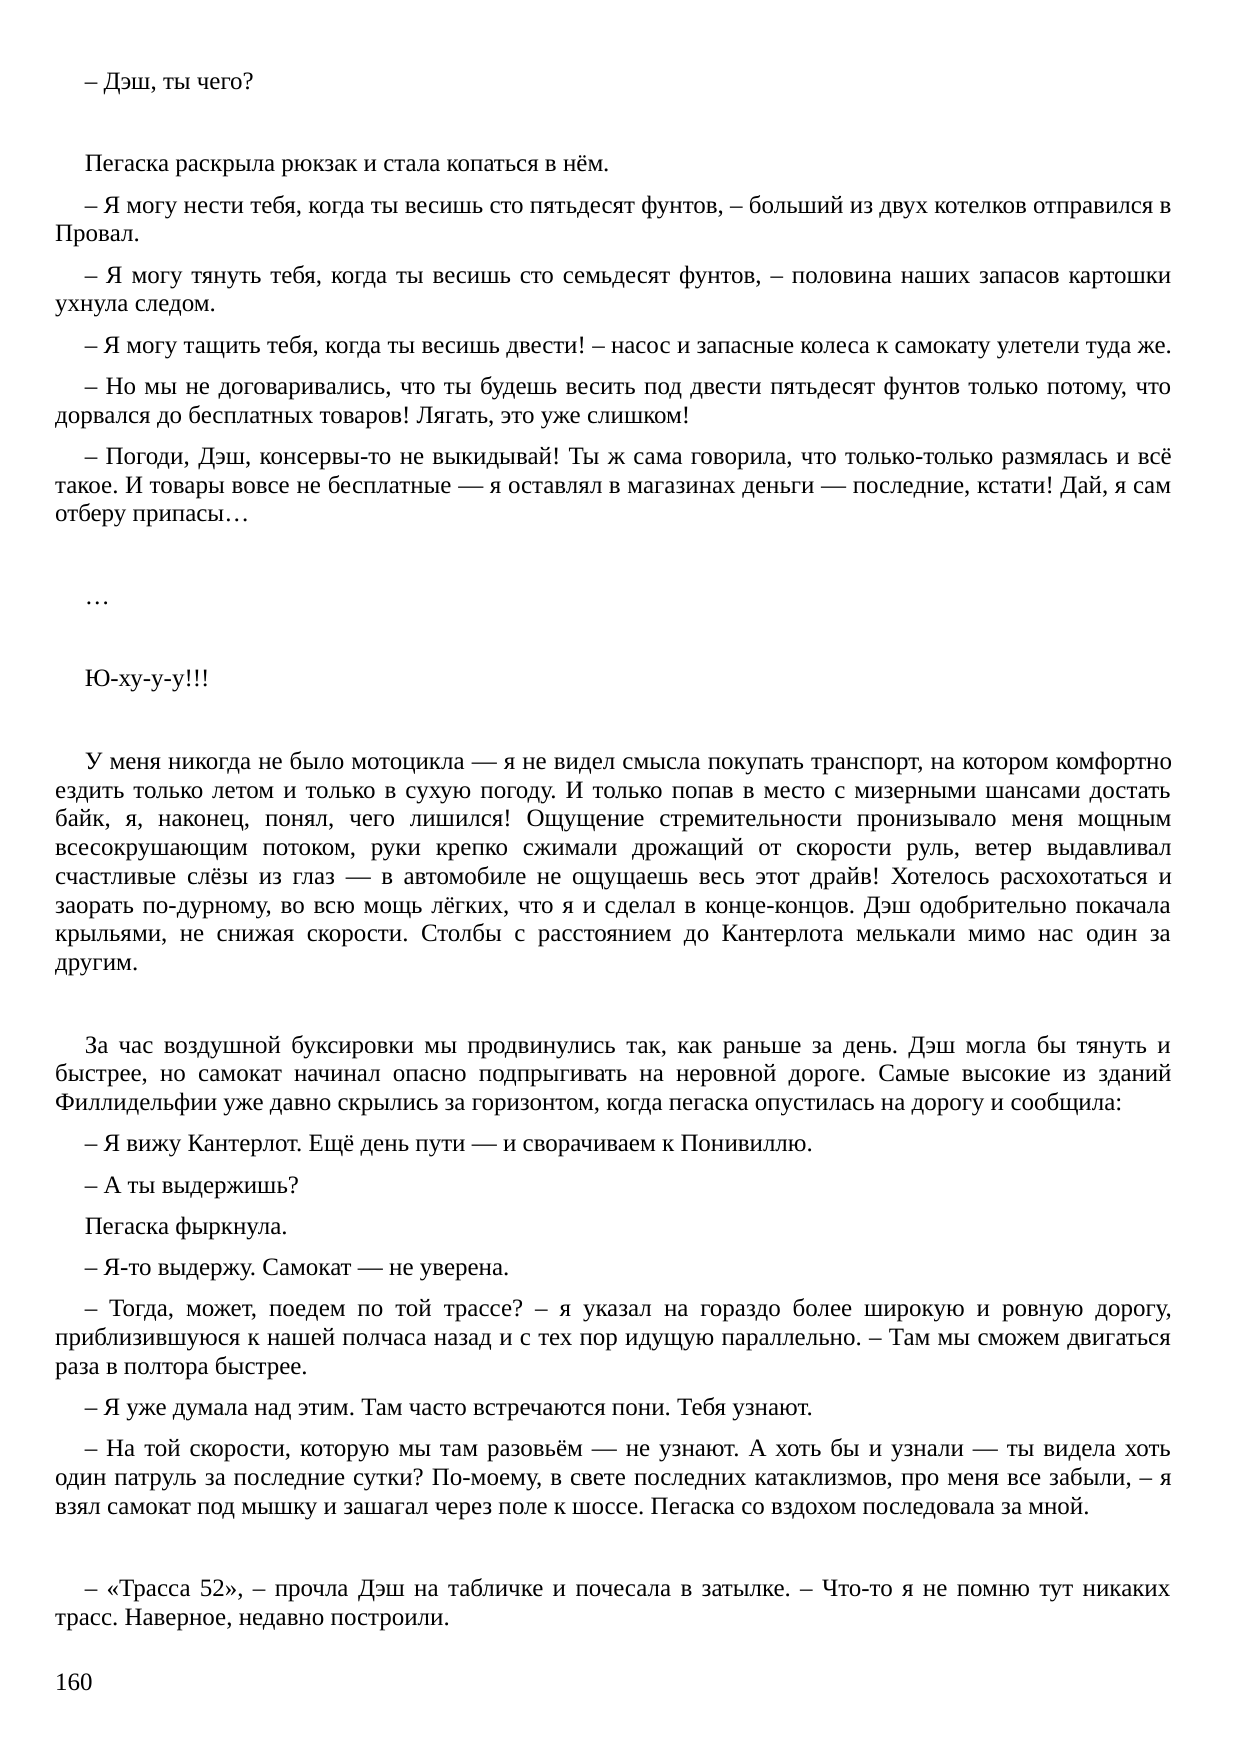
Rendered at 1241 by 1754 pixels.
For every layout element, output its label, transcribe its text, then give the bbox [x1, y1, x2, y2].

text Ю-ху-у-у!!! [55, 663, 1173, 692]
text – Я могу тянуть тебя, когда ты весишь сто семьдесят фунтов, – половина наших запасов картошки ухнула следом. [55, 260, 1173, 317]
text – Дэш, ты чего? [55, 66, 1173, 95]
text – Но мы не договаривались, что ты будешь весить под двести пятьдесят фунтов только потому, что дорвался до бесплатных товаров! Лягать, это уже слишком! [55, 371, 1173, 428]
text – Погоди, Дэш, консервы-то не выкидывай! Ты ж сама говорила, что только-только размялась и всё такое. И товары вовсе не бесплатные — я оставлял в магазинах деньги — последние, кстати! Дай, я сам отберу припасы… [55, 441, 1173, 527]
text Пегаска раскрыла рюкзак и стала копаться в нём. [55, 148, 1173, 177]
text – «Трасса 52», – прочла Дэш на табличке и почесала в затылке. – Что-то я не помню тут никаких трасс. Наверное, недавно построили. [55, 1573, 1173, 1631]
text Пегаска фыркнула. [55, 1211, 1173, 1240]
text – Я могу нести тебя, когда ты весишь сто пятьдесят фунтов, – больший из двух котелков отправился в Провал. [55, 190, 1173, 247]
text У меня никогда не было мотоцикла — я не видел смысла покупать транспорт, на котором комфортно ездить только летом и только в сухую погоду. И только попав в место с мизерными шансами достать байк, я, наконец, понял, чего лишился! Ощущение стремительности пронизывало меня мощным всесокрушающим потоком, руки крепко сжимали дрожащий от скорости руль, ветер выдавливал счастливые слёзы из глаз — в автомобиле не ощущаешь весь этот драйв! Хотелось расхохотаться и заорать по-дурному, во всю мощь лёгких, что я и сделал в конце-концов. Дэш одобрительно покачала крыльями, не снижая скорости. Столбы с расстоянием до Кантерлота мелькали мимо нас один за другим. [55, 746, 1173, 976]
text – Тогда, может, поедем по той трассе? – я указал на гораздо более широкую и ровную дорогу, приблизившуюся к нашей полчаса назад и с тех пор идущую параллельно. – Там мы сможем двигаться раза в полтора быстрее. [55, 1293, 1173, 1380]
text – На той скорости, которую мы там разовьём — не узнают. А хоть бы и узнали — ты видела хоть один патруль за последние сутки? По-моему, в свете последних катаклизмов, про меня все забыли, – я взял самокат под мышку и зашагал через поле к шоссе. Пегаска со вздохом последовала за мной. [55, 1433, 1173, 1520]
text – Я вижу Кантерлот. Ещё день пути — и сворачиваем к Понивиллю. [55, 1128, 1173, 1157]
text За час воздушной буксировки мы продвинулись так, как раньше за день. Дэш могла бы тянуть и быстрее, но самокат начинал опасно подпрыгивать на неровной дороге. Самые высокие из зданий Филлидельфии уже давно скрылись за горизонтом, когда пегаска опустилась на дорогу и сообщила: [55, 1030, 1173, 1116]
text … [55, 581, 1173, 610]
text – А ты выдержишь? [55, 1170, 1173, 1198]
text – Я могу тащить тебя, когда ты весишь двести! – насос и запасные колеса к самокату улетели туда же. [55, 330, 1173, 358]
text – Я-то выдержу. Самокат — не уверена. [55, 1252, 1173, 1281]
text – Я уже думала над этим. Там часто встречаются пони. Тебя узнают. [55, 1392, 1173, 1421]
